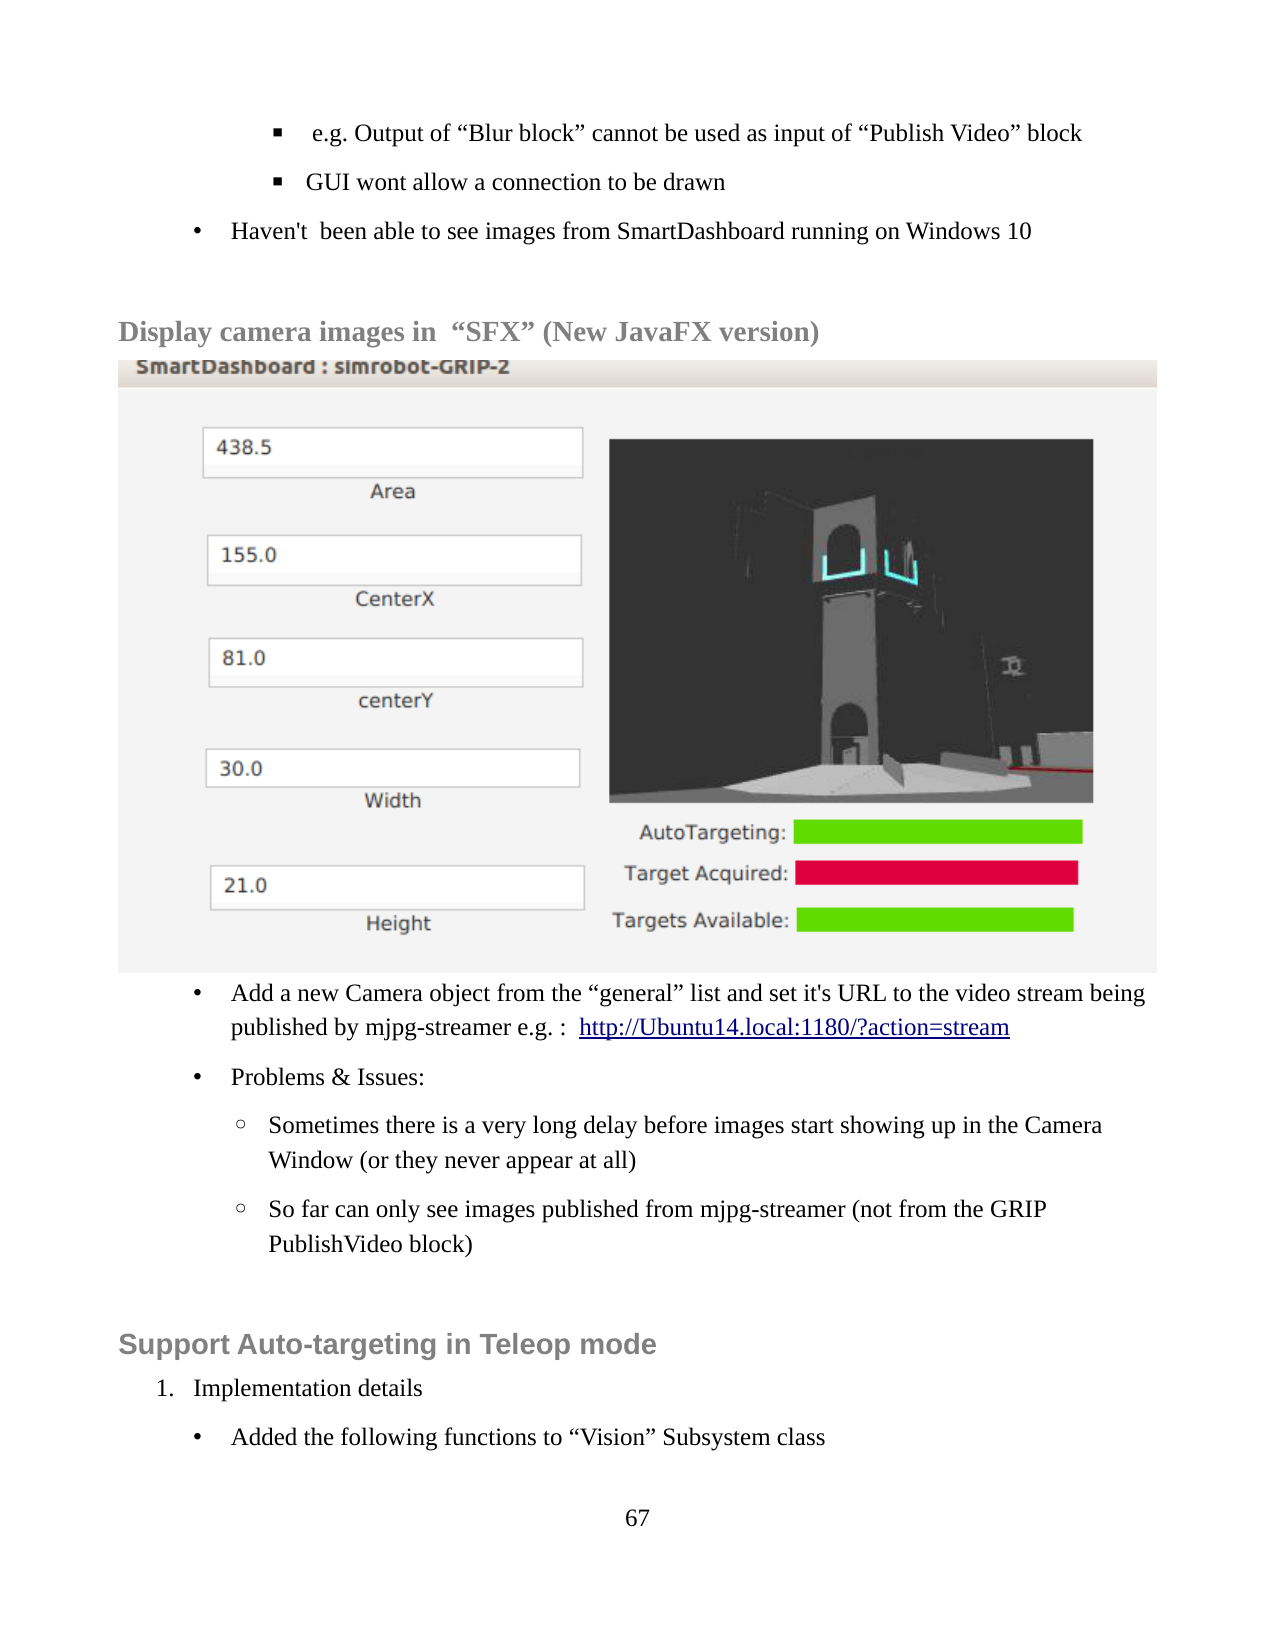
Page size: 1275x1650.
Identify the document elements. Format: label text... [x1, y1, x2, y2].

list Sometimes there is a very long delay before images start showing up in the Camera Window (or they never appear at all) [231, 1111, 1157, 1174]
list Problems & Issues: [193, 1062, 1157, 1090]
list Added the following functions to “Vision” Subsystem class [193, 1422, 1157, 1451]
list GUI wont allow a connection to be drawn [268, 167, 1157, 196]
picture [118, 360, 1157, 973]
list Implementation details [156, 1373, 1157, 1402]
subtitle Display camera images in “SFX” (New JavaFX version) [118, 314, 1157, 347]
list Haven't been able to see images from SmartDashboard running on Windows 10 [193, 216, 1157, 245]
list So far can only see images published from mjpg-streamer (not from the GRIP PublishVideo block) [231, 1194, 1157, 1257]
list e.g. Output of “Blur block” cannot be used as input of “Publish Video” block [268, 118, 1157, 147]
subtitle Support Auto-targeting in Teleop mode [118, 1327, 1157, 1360]
list Add a new Camera object from the “general” list and set it's URL to the video stream being published by mjpg-streamer e.g. : http://Ubuntu14.local:1180/?action=stream [193, 973, 1157, 1041]
